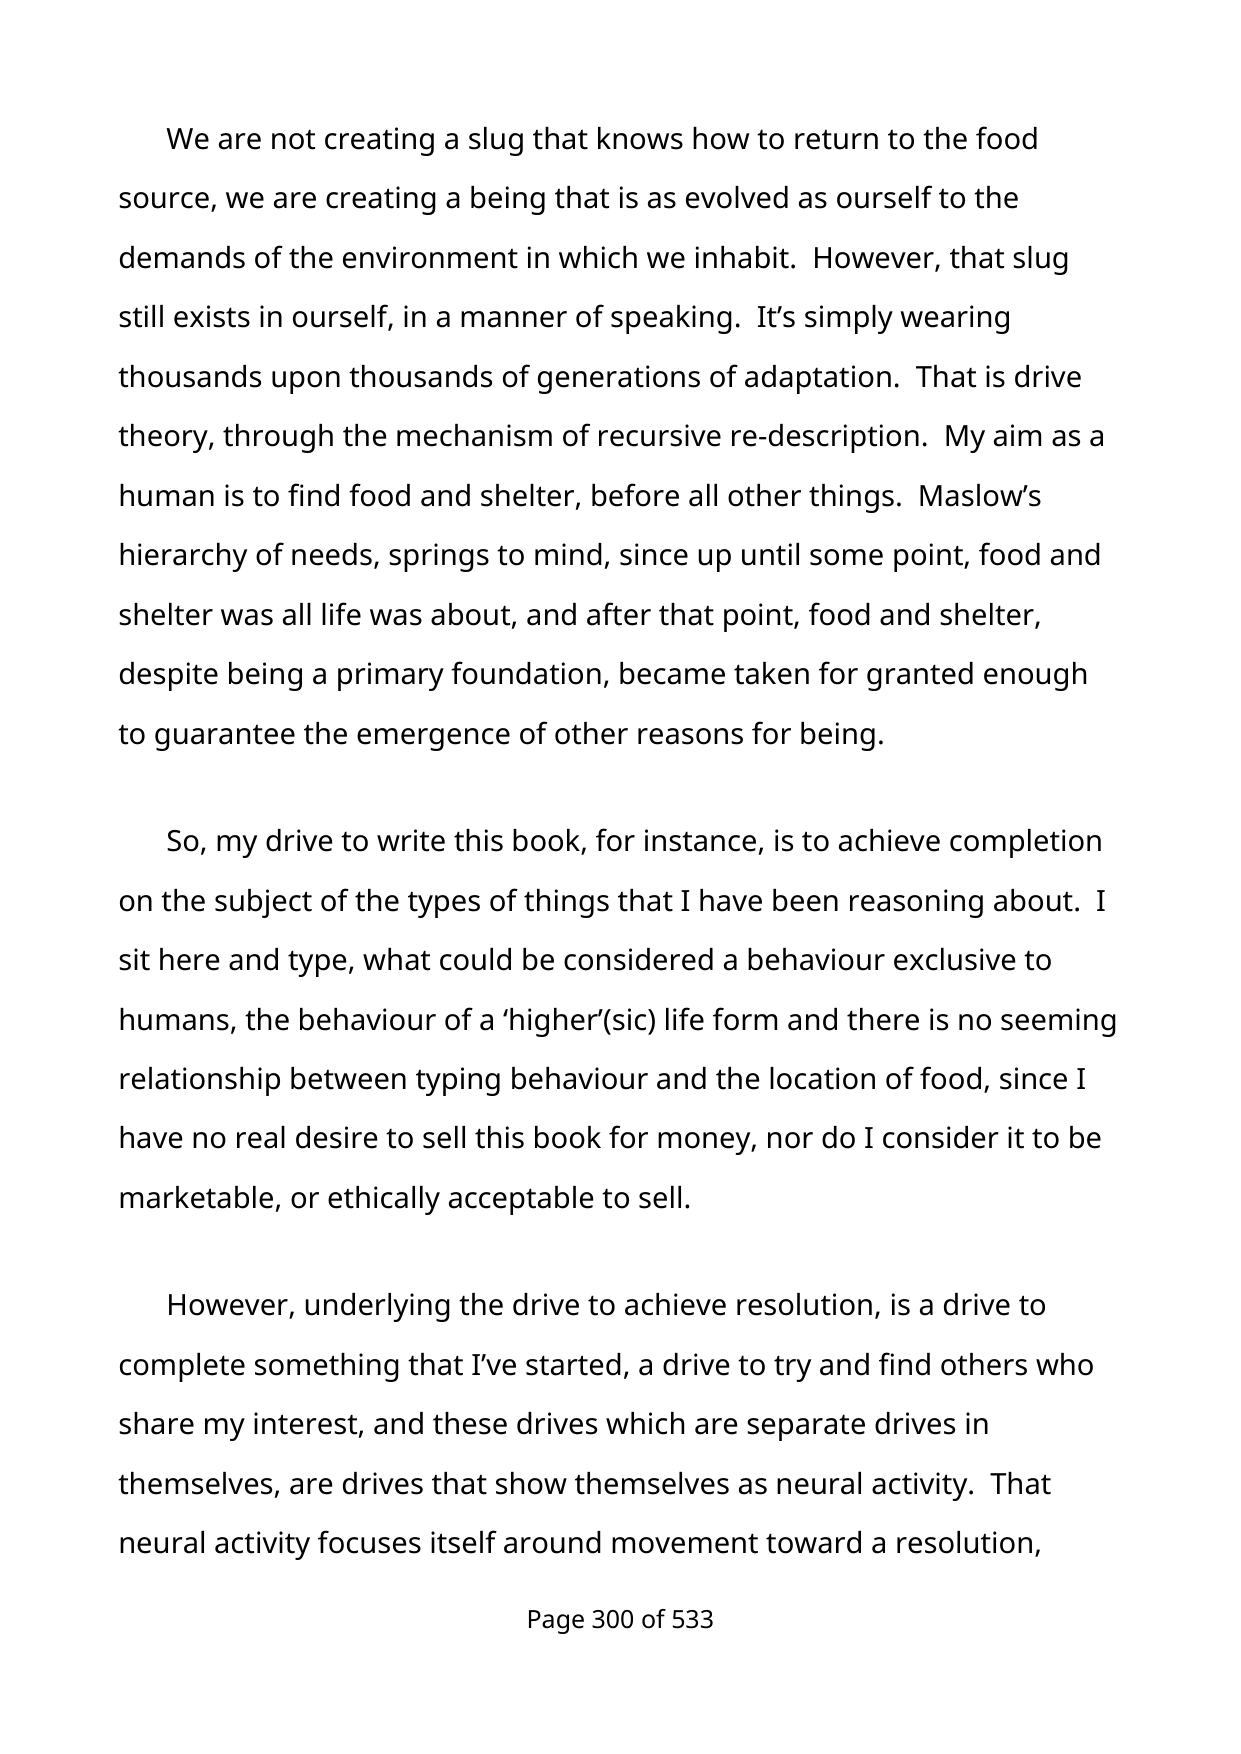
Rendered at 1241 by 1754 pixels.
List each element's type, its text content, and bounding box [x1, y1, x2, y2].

text So, my drive to write this book, for instance, is to achieve completion on the subject of the types of things that I have been reasoning about. I sit here and type, what could be considered a behaviour exclusive to humans, the behaviour of a ‘higher’(sic) life form and there is no seeming relationship between typing behaviour and the location of food, since I have no real desire to sell this book for money, nor do I consider it to be marketable, or ethically acceptable to sell. [118, 820, 1122, 1217]
text However, underlying the drive to achieve resolution, is a drive to complete something that I’ve started, a drive to try and find others who share my interest, and these drives which are separate drives in themselves, are drives that show themselves as neural activity. That neural activity focuses itself around movement toward a resolution, [118, 1284, 1122, 1562]
text We are not creating a slug that knows how to return to the food source, we are creating a being that is as evolved as ourself to the demands of the environment in which we inhabit. However, that slug still exists in ourself, in a manner of speaking. It’s simply wearing thousands upon thousands of generations of adaptation. That is drive theory, through the mechanism of recursive re-description. My aim as a human is to find food and shelter, before all other things. Maslow’s hierarchy of needs, springs to mind, since up until some point, food and shelter was all life was about, and after that point, food and shelter, despite being a primary foundation, became taken for granted enough to guarantee the emergence of other reasons for being. [118, 118, 1122, 753]
